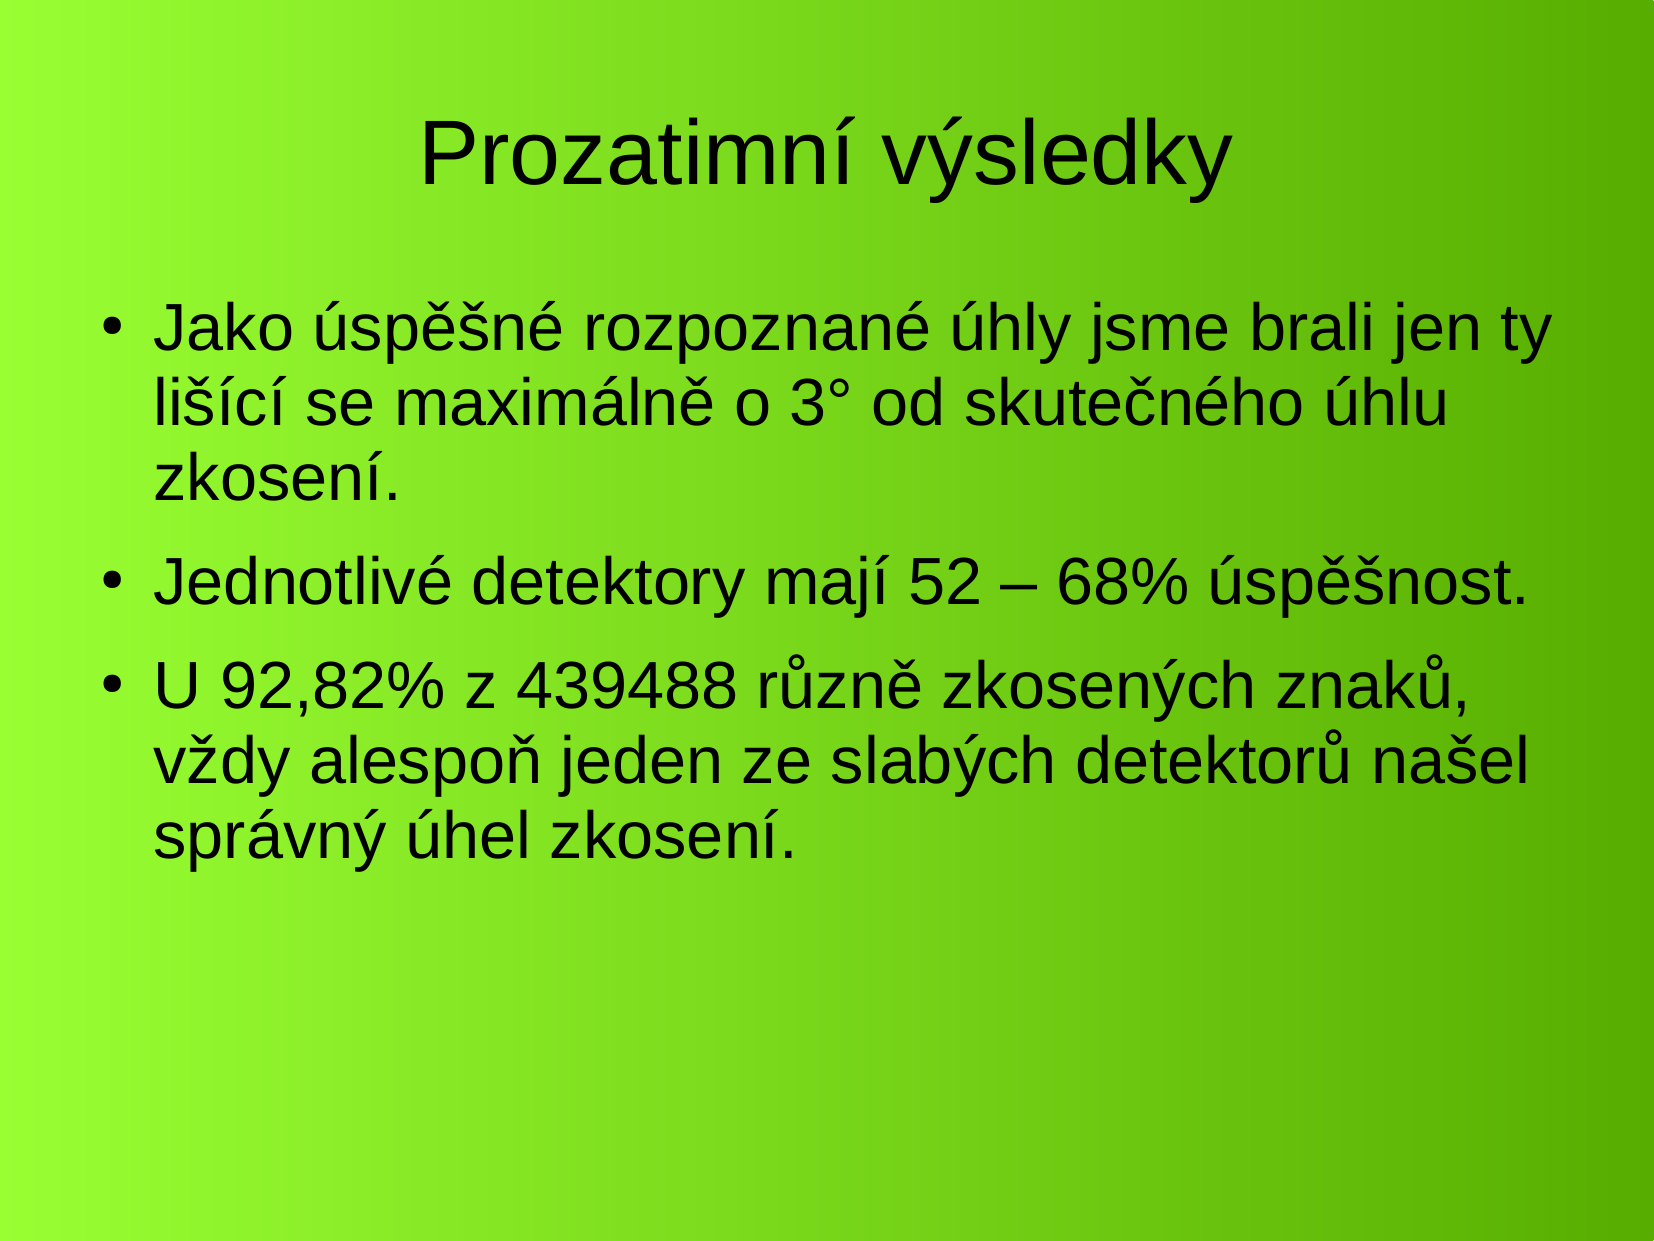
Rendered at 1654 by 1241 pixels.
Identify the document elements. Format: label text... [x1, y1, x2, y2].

list Jako úspěšné rozpoznané úhly jsme brali jen ty lišící se maximálně o 3° od skutečného úhlu zkosení. Jednotlivé detektory mají 52 – 68% úspěšnost. U 92,82% z 439488 různě zkosených znaků, vždy alespoň jeden ze slabých detektorů našel správný úhel zkosení. [82, 290, 1571, 1109]
title Prozatimní výsledky [82, 49, 1571, 257]
